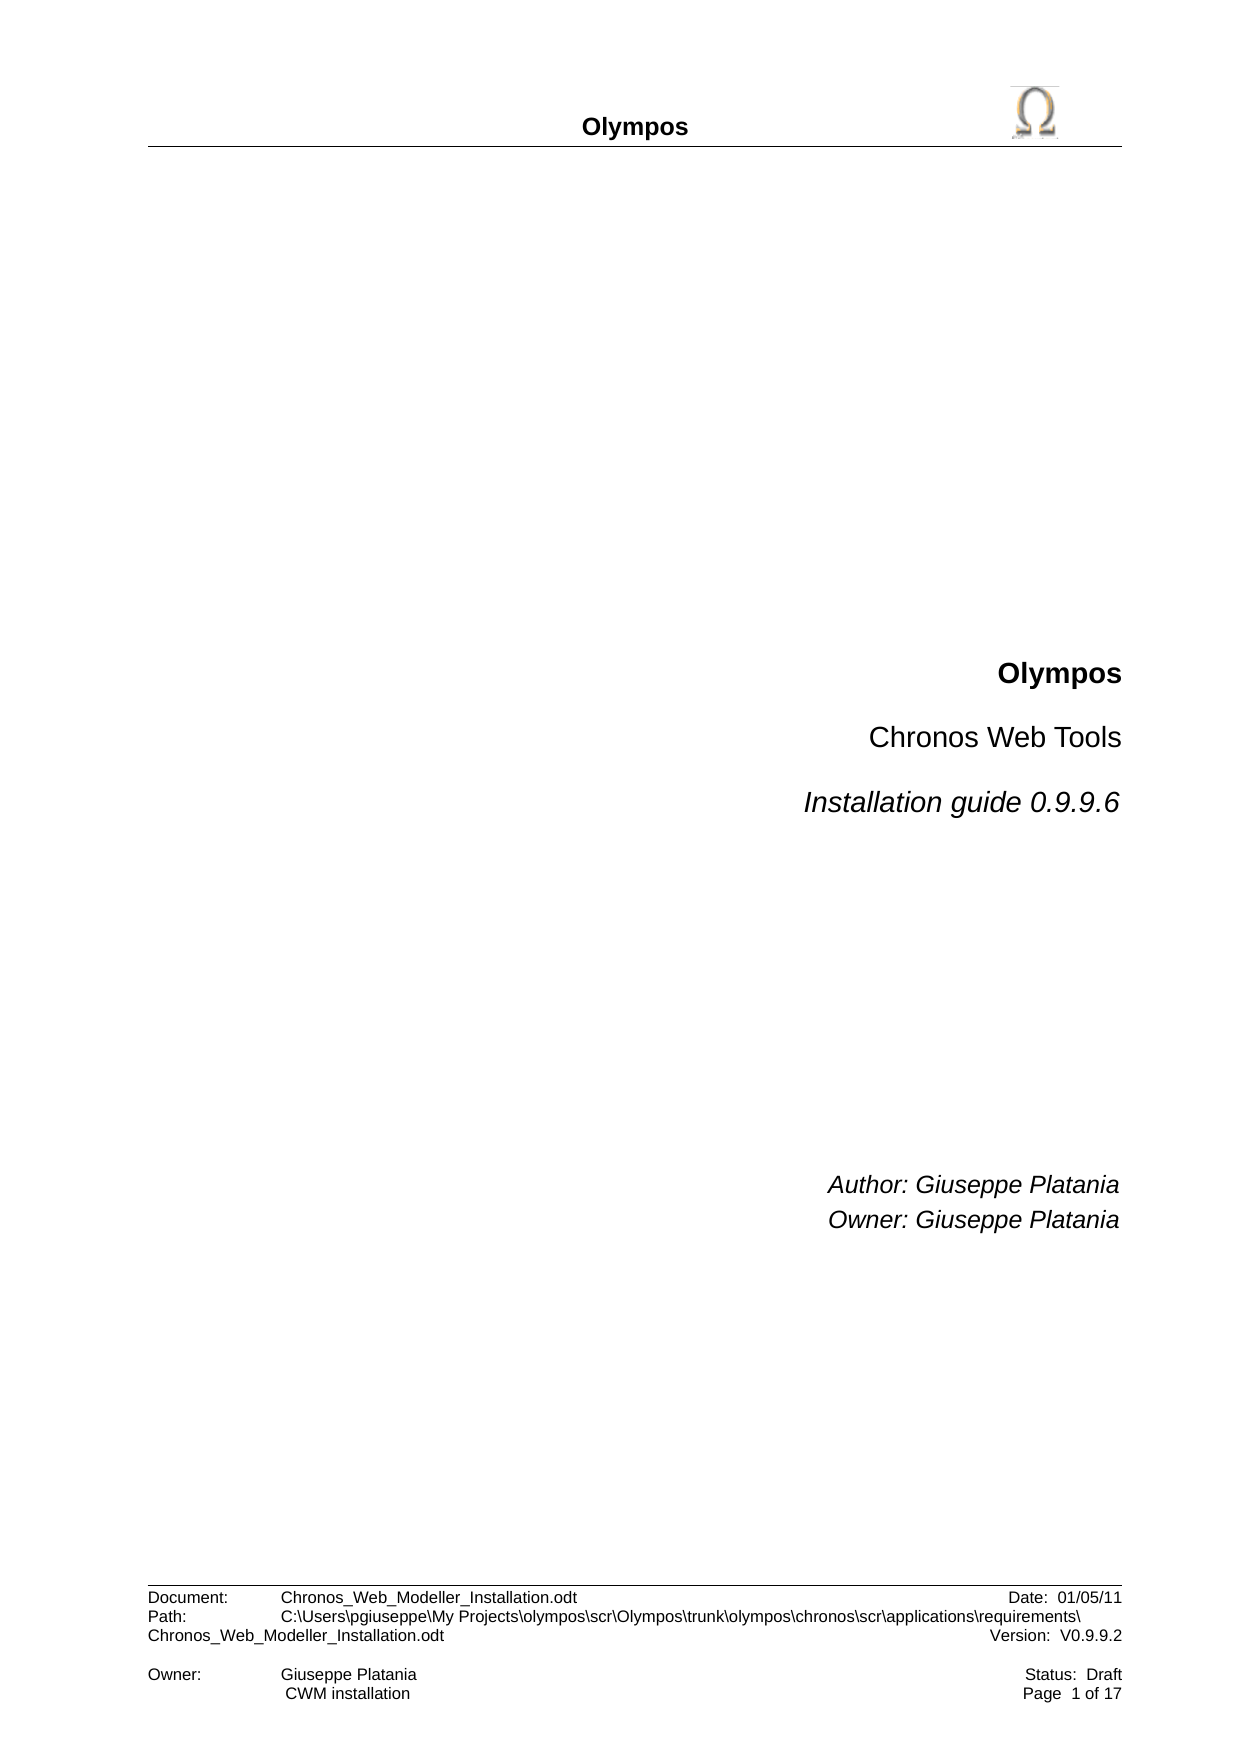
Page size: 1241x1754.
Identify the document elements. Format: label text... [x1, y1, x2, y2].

title Olympos [148, 656, 1122, 689]
subtitle Owner: Giuseppe Platania [148, 1205, 1122, 1234]
picture [1010, 85, 1060, 139]
title Installation guide 0.9.9.6 [148, 785, 1122, 819]
subtitle Author: Giuseppe Platania [148, 1170, 1122, 1199]
title Chronos Web Tools [148, 721, 1122, 754]
